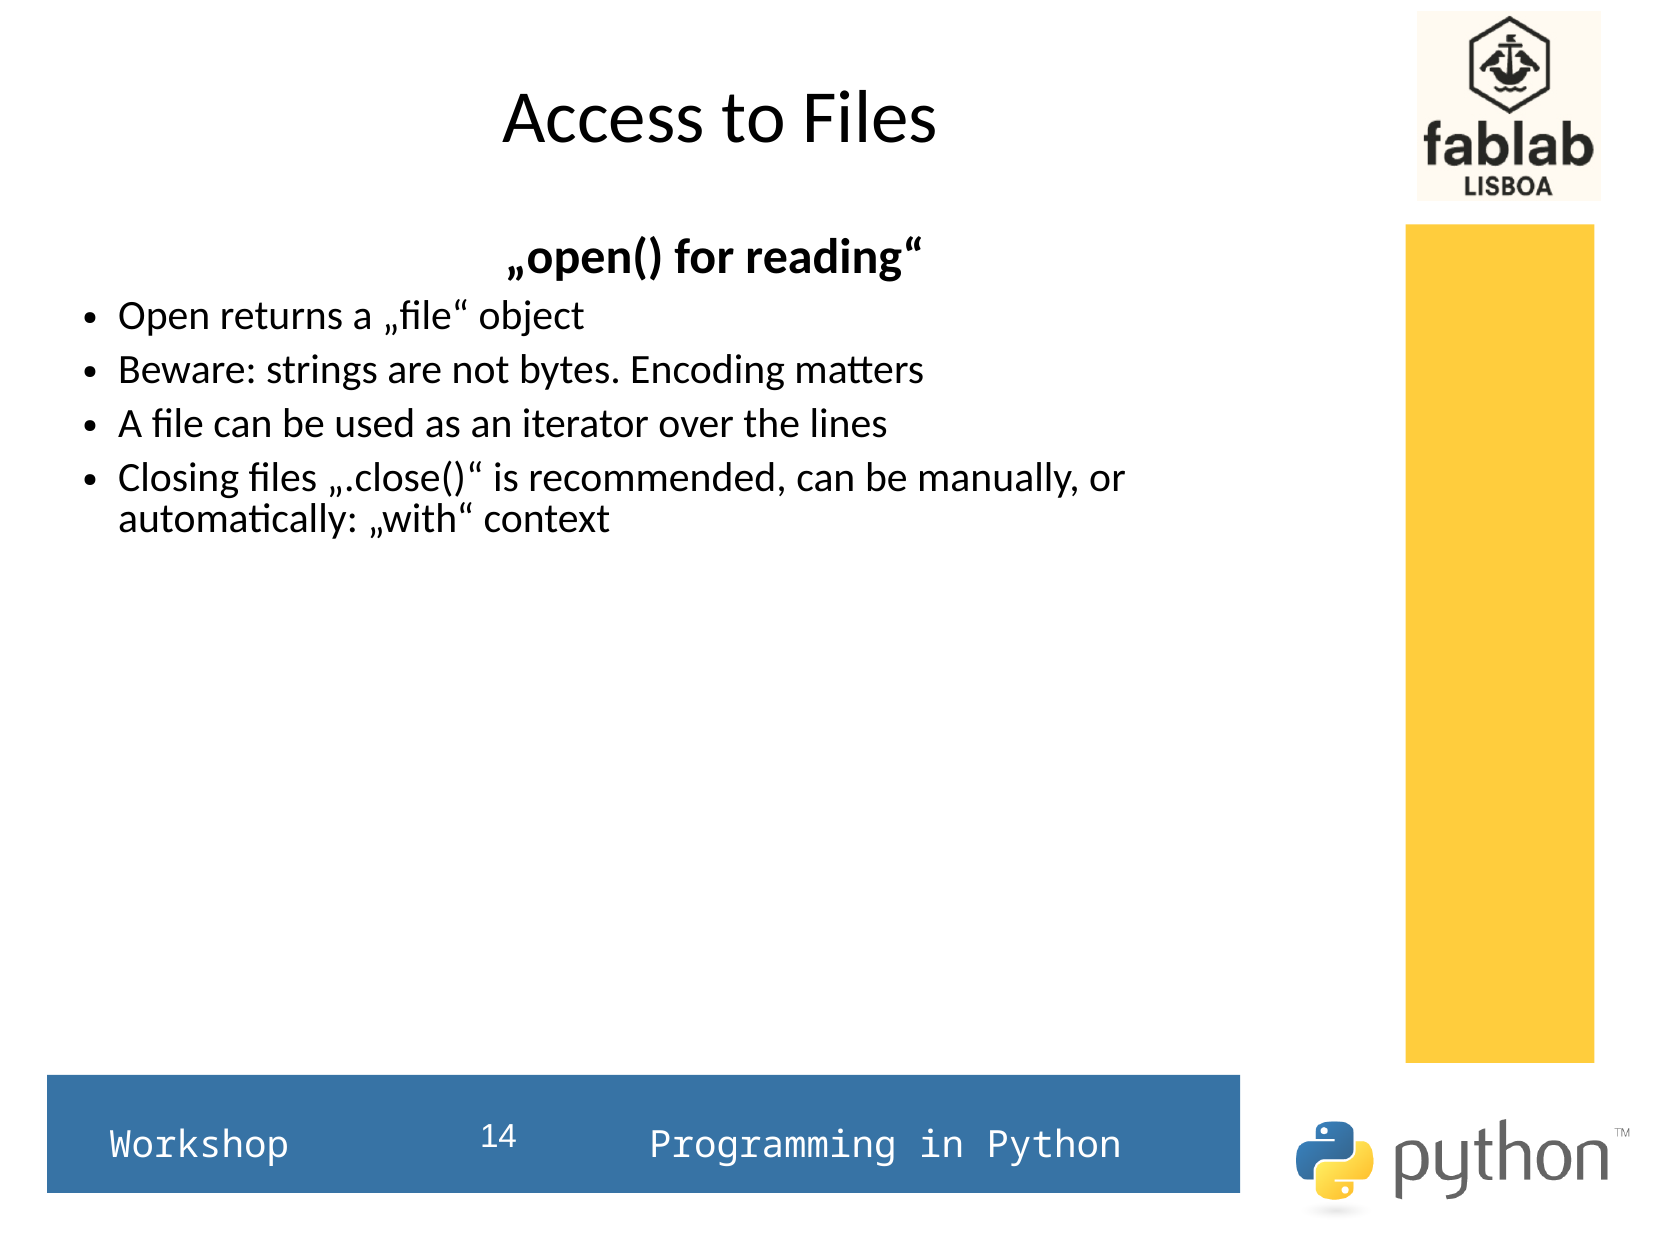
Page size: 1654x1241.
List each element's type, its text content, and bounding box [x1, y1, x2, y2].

picture [1417, 11, 1601, 201]
text_box [47, 1074, 1241, 1193]
text_box [1405, 224, 1595, 1063]
text_box Workshop Programming in Python [94, 1110, 1182, 1213]
title Access to Files [82, 49, 1358, 198]
subtitle „open() for reading“ Open returns a „file“ object Beware: strings are not bytes. Encoding matters A file can be used as an iterator over the lines Closing files „.close()“ is recommended, can be manually, or automatically: „with“ context [82, 236, 1359, 1034]
picture [1240, 1098, 1654, 1241]
